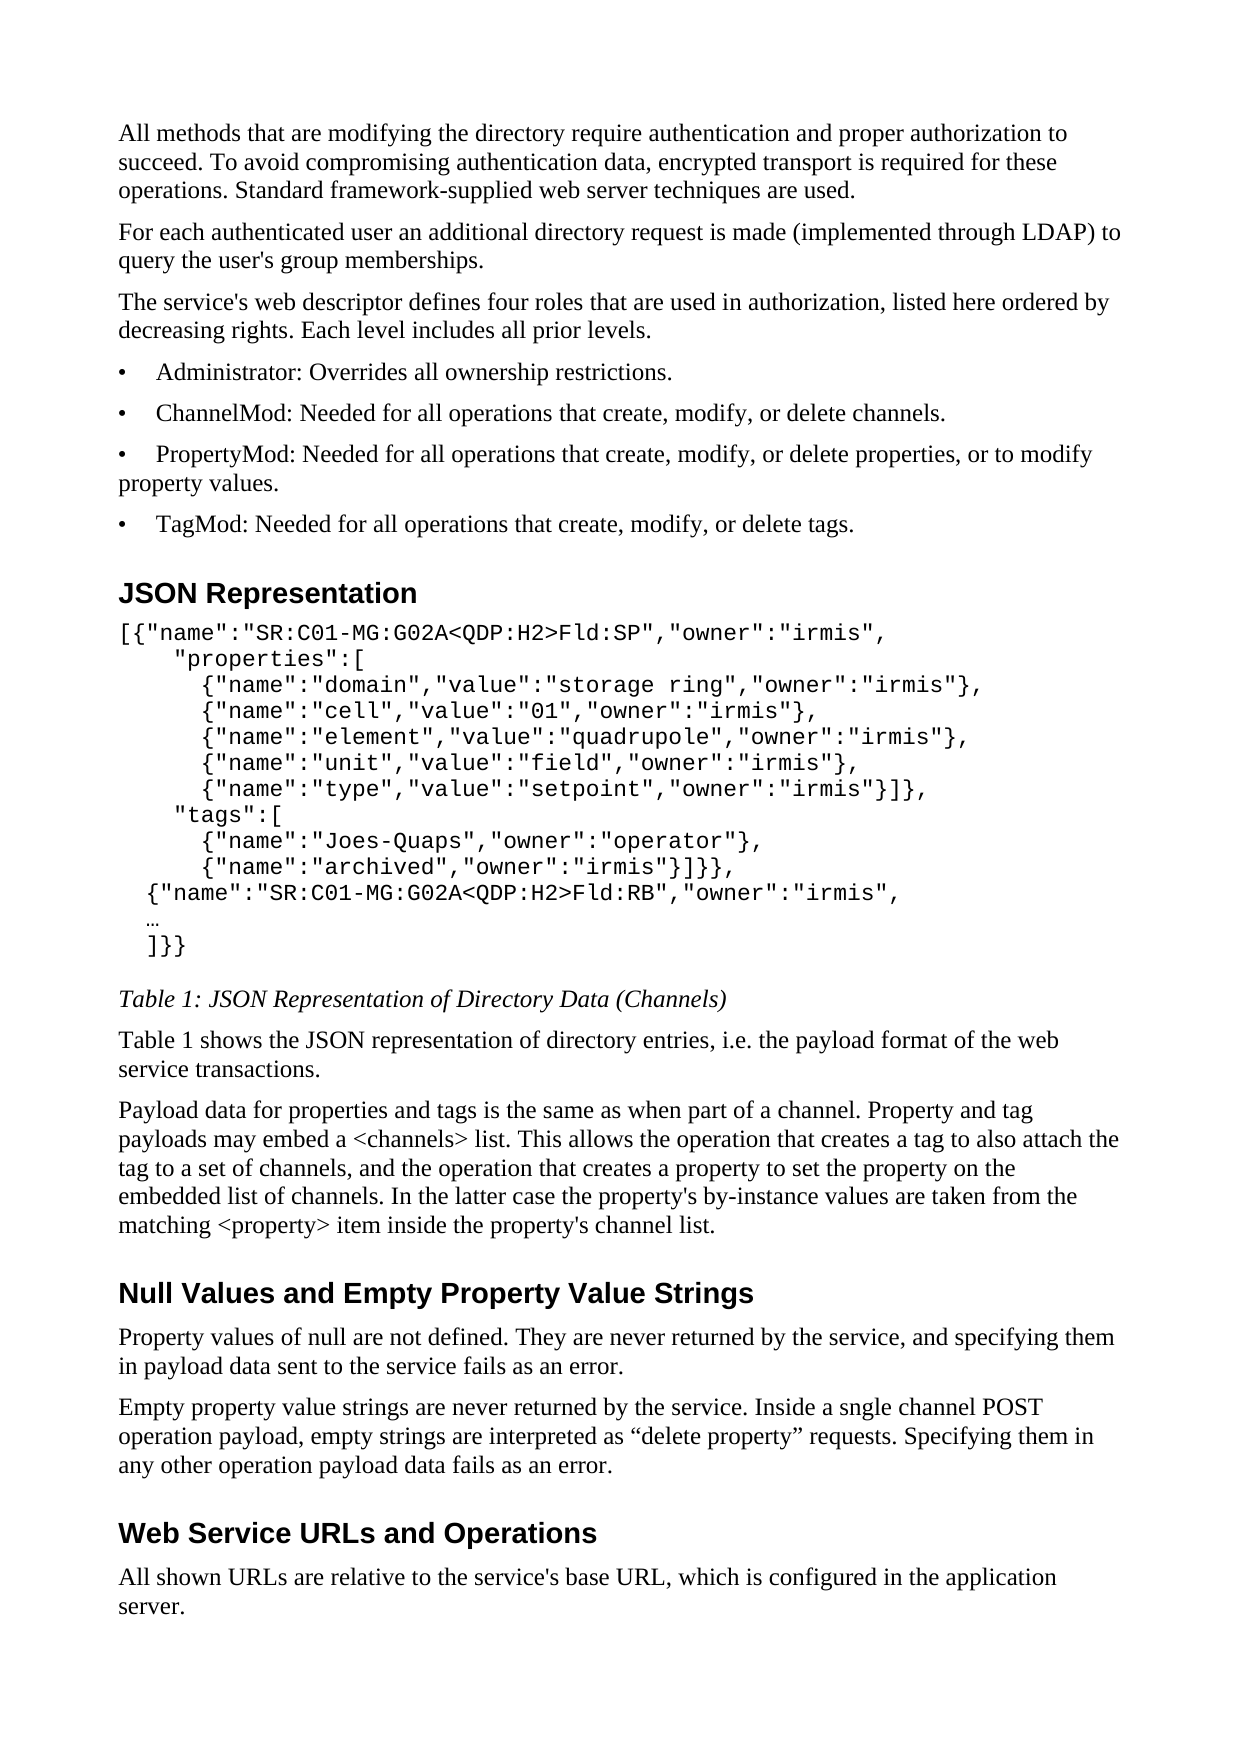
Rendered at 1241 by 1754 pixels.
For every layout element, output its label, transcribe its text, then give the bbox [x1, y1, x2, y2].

text Null Values and Empty Property Value Strings [118, 1276, 1122, 1310]
list Administrator: Overrides all ownership restrictions. [81, 357, 1122, 386]
text [{"name":"SR:C01-MG:G02A<QDP:H2>Fld:SP","owner":"irmis", "properties":[ {"name":"domain","value":"storage ring","owner":"irmis"}, {"name":"cell","value":"01","owner":"irmis"}, {"name":"element","value":"quadrupole","owner":"irmis"}, {"name":"unit","value":"field","owner":"irmis"}, {"name":"type","value":"setpoint","owner":"irmis"}]}, "tags":[ {"name":"Joes-Quaps","owner":"operator"}, {"name":"archived","owner":"irmis"}]}}, {"name":"SR:C01-MG:G02A<QDP:H2>Fld:RB","owner":"irmis", … ]}} [118, 622, 1122, 959]
list TagMod: Needed for all operations that create, modify, or delete tags. [81, 509, 1122, 538]
list PropertyMod: Needed for all operations that create, modify, or delete properties, or to modify property values. [81, 439, 1122, 497]
text All methods that are modifying the directory require authentication and proper authorization to succeed. To avoid compromising authentication data, encrypted transport is required for these operations. Standard framework-supplied web server techniques are used. [118, 118, 1122, 204]
text The service's web descriptor defines four roles that are used in authorization, listed here ordered by decreasing rights. Each level includes all prior levels. [118, 287, 1122, 344]
text Property values of null are not defined. They are never returned by the service, and specifying them in payload data sent to the service fails as an error. [118, 1322, 1122, 1380]
text Empty property value strings are never returned by the service. Inside a sngle channel POST operation payload, empty strings are interpreted as “delete property” requests. Specifying them in any other operation payload data fails as an error. [118, 1392, 1122, 1479]
text All shown URLs are relative to the service's base URL, which is configured in the application server. [118, 1562, 1122, 1620]
text JSON Representation [118, 576, 1122, 609]
text Payload data for properties and tags is the same as when part of a channel. Property and tag payloads may embed a <channels> list. This allows the operation that creates a tag to also attach the tag to a set of channels, and the operation that creates a property to set the property on the embedded list of channels. In the latter case the property's by-instance values are taken from the matching <property> item inside the property's channel list. [118, 1095, 1122, 1239]
text Web Service URLs and Operations [118, 1516, 1122, 1550]
text Table 1: JSON Representation of Directory Data (Channels) [118, 984, 1122, 1013]
list ChannelMod: Needed for all operations that create, modify, or delete channels. [81, 398, 1122, 427]
text For each authenticated user an additional directory request is made (implemented through LDAP) to query the user's group memberships. [118, 217, 1122, 274]
text Table 1 shows the JSON representation of directory entries, i.e. the payload format of the web service transactions. [118, 1025, 1122, 1083]
